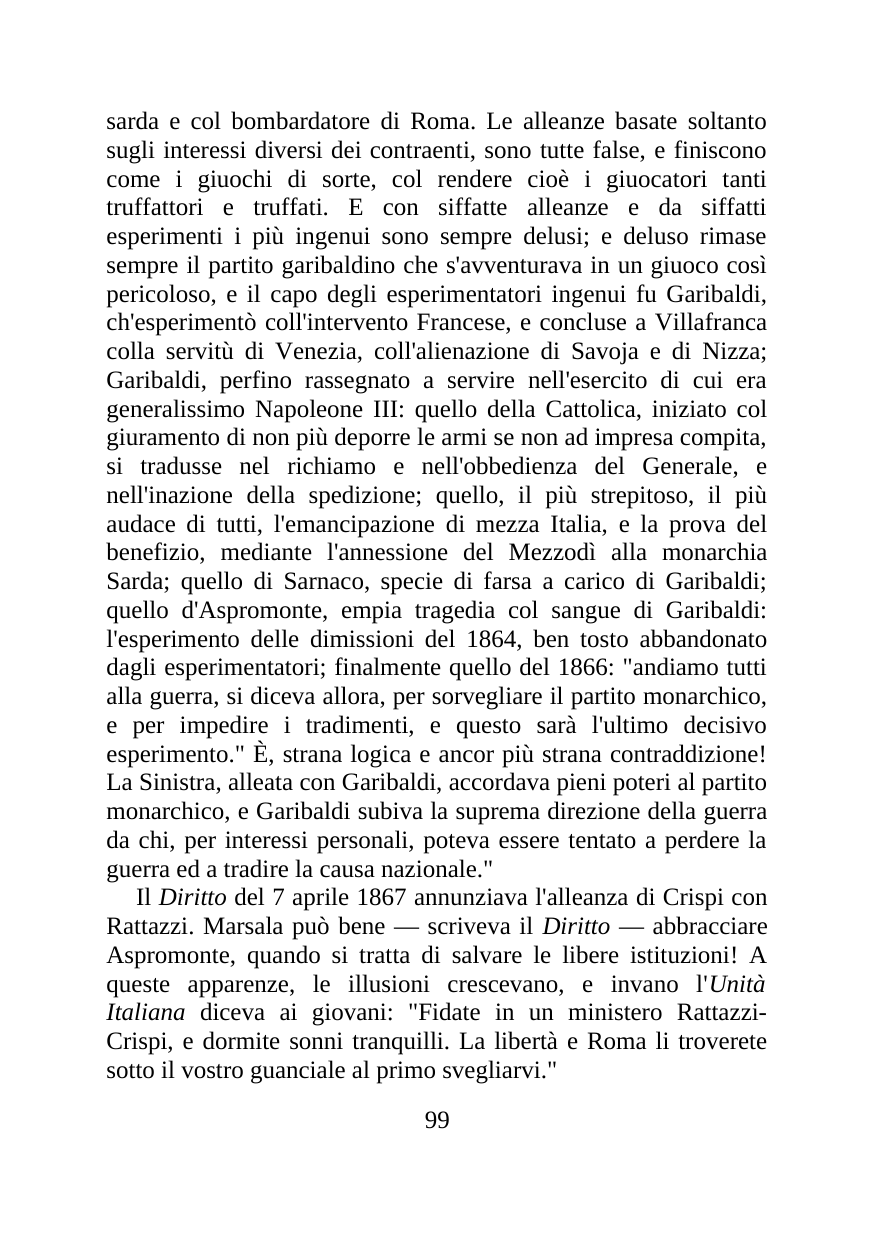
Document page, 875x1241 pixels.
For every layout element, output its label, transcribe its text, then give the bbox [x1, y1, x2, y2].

text sarda e col bombardatore di Roma. Le alleanze basate soltanto sugli interessi diversi dei contraenti, sono tutte false, e finiscono come i giuochi di sorte, col rendere cioè i giuocatori tanti truffattori e truffati. E con siffatte alleanze e da siffatti esperimenti i più ingenui sono sempre delusi; e deluso rimase sempre il partito garibaldino che s'avventurava in un giuoco così pericoloso, e il capo degli esperimentatori ingenui fu Garibaldi, ch'esperimentò coll'intervento Francese, e concluse a Villafranca colla servitù di Venezia, coll'alienazione di Savoja e di Nizza; Garibaldi, perfino rassegnato a servire nell'esercito di cui era generalissimo Napoleone III: quello della Cattolica, iniziato col giuramento di non più deporre le armi se non ad impresa compita, si tradusse nel richiamo e nell'obbedienza del Generale, e nell'inazione della spedizione; quello, il più strepitoso, il più audace di tutti, l'emancipazione di mezza Italia, e la prova del benefizio, mediante l'annessione del Mezzodì alla monarchia Sarda; quello di Sarnaco, specie di farsa a carico di Garibaldi; quello d'Aspromonte, empia tragedia col sangue di Garibaldi: l'esperimento delle dimissioni del 1864, ben tosto abbandonato dagli esperimentatori; finalmente quello del 1866: "andiamo tutti alla guerra, si diceva allora, per sorvegliare il partito monarchico, e per impedire i tradimenti, e questo sarà l'ultimo decisivo esperimento." È, strana logica e ancor più strana contraddizione! La Sinistra, alleata con Garibaldi, accordava pieni poteri al partito monarchico, e Garibaldi subiva la suprema direzione della guerra da chi, per interessi personali, poteva essere tentato a perdere la guerra ed a tradire la causa nazionale." [106, 106, 768, 882]
text Il Diritto del 7 aprile 1867 annunziava l'alleanza di Crispi con Rattazzi. Marsala può bene — scriveva il Diritto — abbracciare Aspromonte, quando si tratta di salvare le libere istituzioni! A queste apparenze, le illusioni crescevano, e invano l'Unità Italiana diceva ai giovani: "Fidate in un ministero Rattazzi-Crispi, e dormite sonni tranquilli. La libertà e Roma li troverete sotto il vostro guanciale al primo svegliarvi." [106, 882, 768, 1084]
